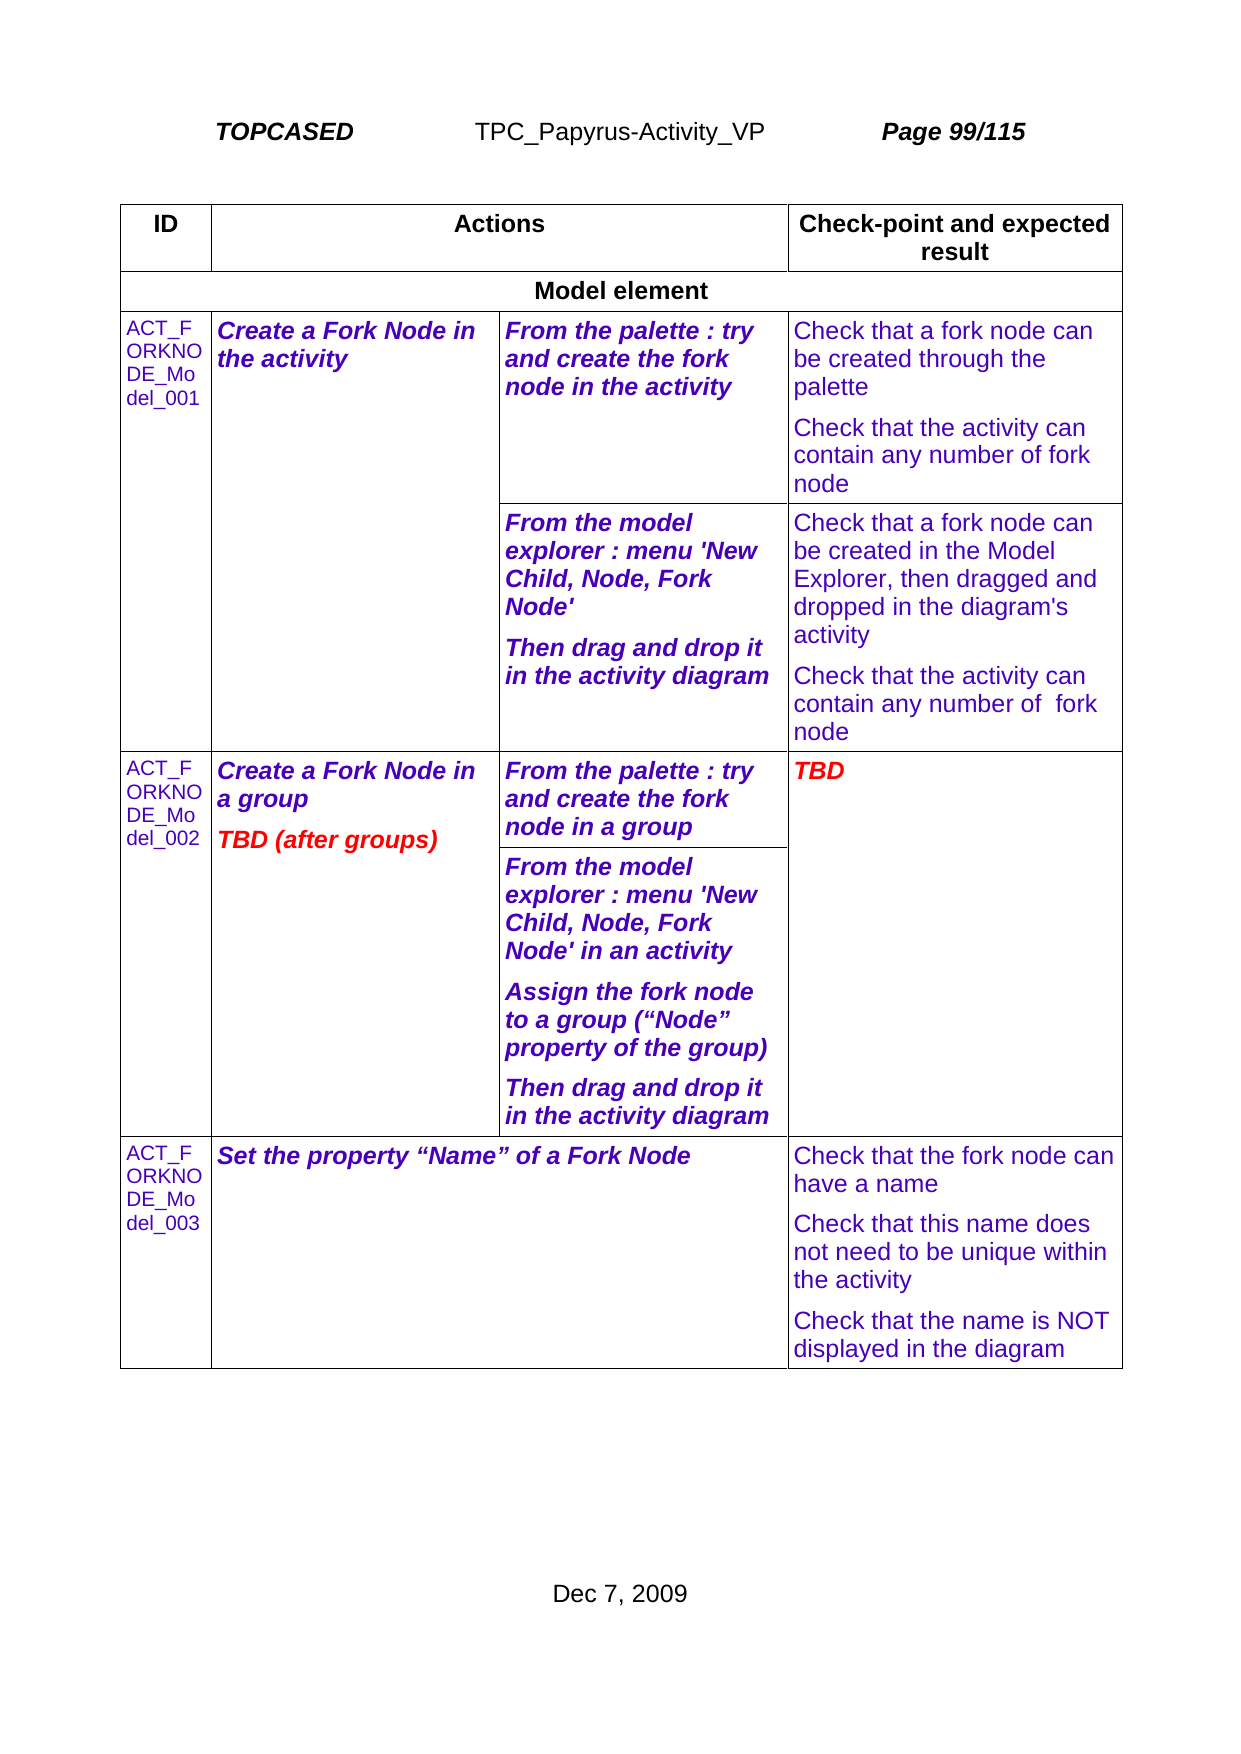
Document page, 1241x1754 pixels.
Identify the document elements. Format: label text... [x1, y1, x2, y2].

table_header ID [121, 205, 211, 271]
table_cell Create a Fork Node in the activity [212, 312, 499, 751]
table_cell From the model explorer : menu 'New Child, Node, Fork Node' in an activity Assign the fork node to a group (“Node” property of the group) Then drag and drop it in the activity diagram [500, 848, 787, 1136]
table_header Actions [212, 205, 787, 271]
table_cell ACT_FORKNODE_Model_002 [121, 752, 211, 1136]
table_cell Create a Fork Node in a group TBD (after groups) [212, 752, 499, 1136]
table_header Check-point and expected result [789, 205, 1122, 271]
table_cell ACT_FORKNODE_Model_003 [121, 1137, 211, 1368]
table_cell ACT_FORKNODE_Model_001 [121, 312, 211, 751]
table_cell Check that a fork node can be created through the palette Check that the activity can contain any number of fork node [789, 312, 1122, 503]
table_cell From the palette : try and create the fork node in a group [500, 752, 787, 847]
table_cell Model element [121, 272, 1122, 311]
table_cell Check that a fork node can be created in the Model Explorer, then dragged and dropped in the diagram's activity Check that the activity can contain any number of fork node [789, 504, 1122, 751]
table_cell Set the property “Name” of a Fork Node [212, 1137, 787, 1368]
table_cell From the model explorer : menu 'New Child, Node, Fork Node' Then drag and drop it in the activity diagram [500, 504, 787, 751]
table_cell Check that the fork node can have a name Check that this name does not need to be unique within the activity Check that the name is NOT displayed in the diagram [789, 1137, 1122, 1368]
table_cell TBD [789, 752, 1122, 1136]
table_cell From the palette : try and create the fork node in the activity [500, 312, 787, 503]
